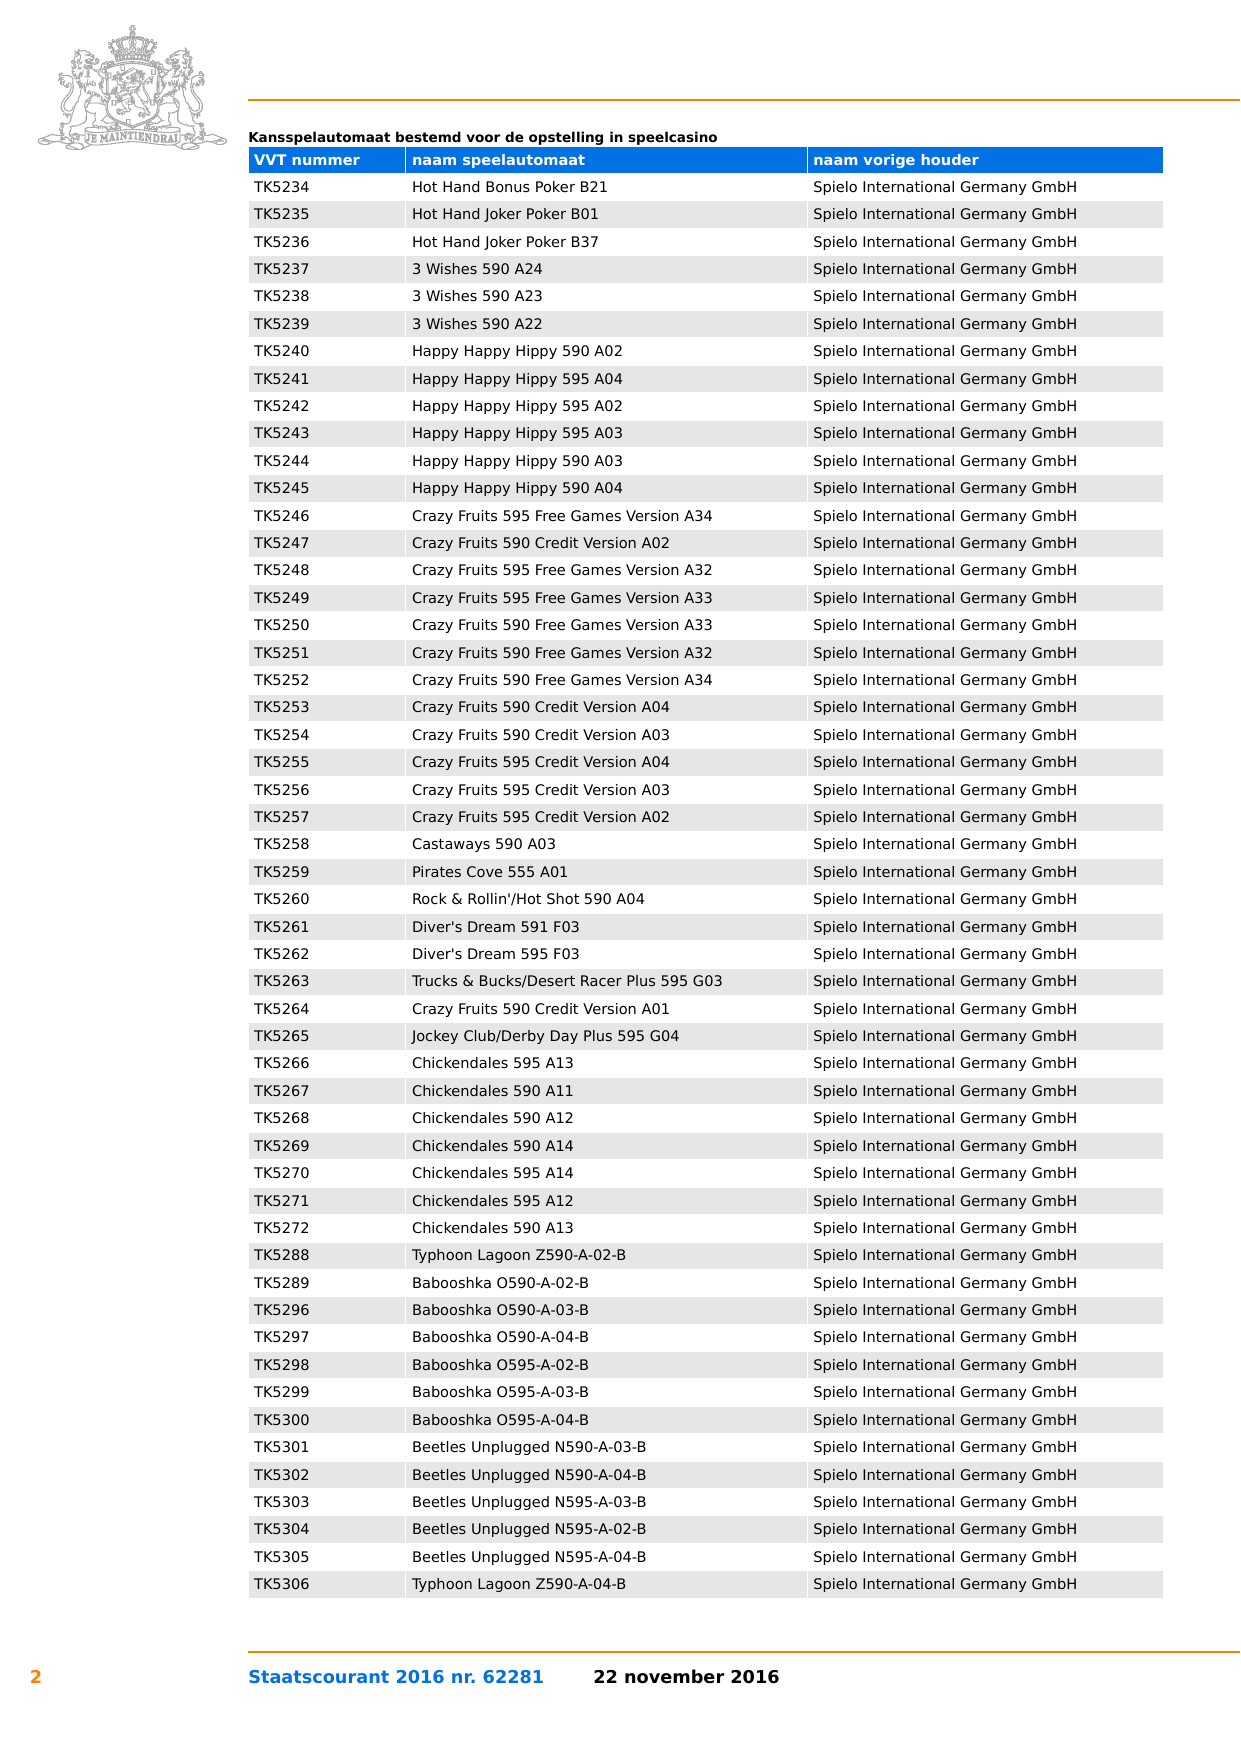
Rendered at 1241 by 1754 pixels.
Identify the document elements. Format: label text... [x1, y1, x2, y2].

table_cell TK5289 [249, 1270, 405, 1296]
table_cell TK5264 [249, 996, 405, 1022]
table_cell Happy Happy Hippy 590 A03 [406, 448, 807, 474]
table_cell Spielo International Germany GmbH [808, 640, 1163, 666]
table_cell TK5245 [249, 475, 405, 502]
table_cell Spielo International Germany GmbH [808, 1188, 1163, 1214]
table_cell Happy Happy Hippy 595 A04 [406, 366, 807, 392]
table_cell TK5261 [249, 914, 405, 940]
table_cell TK5253 [249, 695, 405, 721]
table_cell TK5303 [249, 1489, 405, 1515]
table_cell Spielo International Germany GmbH [808, 996, 1163, 1022]
table_cell Babooshka O590-A-03-B [406, 1297, 807, 1324]
table_cell Babooshka O590-A-02-B [406, 1270, 807, 1296]
table_cell TK5241 [249, 366, 405, 392]
table_cell Castaways 590 A03 [406, 832, 807, 858]
table_cell Spielo International Germany GmbH [808, 1380, 1163, 1406]
table_cell TK5247 [249, 530, 405, 557]
table_cell Hot Hand Joker Poker B01 [406, 201, 807, 228]
table_cell TK5240 [249, 339, 405, 365]
table_cell Rock & Rollin'/Hot Shot 590 A04 [406, 886, 807, 913]
table_cell Beetles Unplugged N595-A-04-B [406, 1544, 807, 1570]
table_cell 3 Wishes 590 A23 [406, 284, 807, 310]
table_cell TK5305 [249, 1544, 405, 1570]
table_cell TK5258 [249, 832, 405, 858]
table_cell TK5249 [249, 585, 405, 611]
table_cell 3 Wishes 590 A22 [406, 311, 807, 337]
table_cell Spielo International Germany GmbH [808, 284, 1163, 310]
table_cell TK5235 [249, 201, 405, 228]
table_cell Crazy Fruits 595 Credit Version A04 [406, 749, 807, 776]
table_cell Crazy Fruits 595 Free Games Version A34 [406, 503, 807, 529]
table_cell Crazy Fruits 590 Credit Version A03 [406, 722, 807, 748]
table_cell Crazy Fruits 590 Free Games Version A34 [406, 667, 807, 693]
table_cell Spielo International Germany GmbH [808, 1215, 1163, 1241]
table_cell TK5238 [249, 284, 405, 310]
table_cell Happy Happy Hippy 590 A02 [406, 339, 807, 365]
table_cell TK5244 [249, 448, 405, 474]
table_cell Crazy Fruits 595 Credit Version A03 [406, 777, 807, 803]
table_cell Spielo International Germany GmbH [808, 1023, 1163, 1050]
table_cell Spielo International Germany GmbH [808, 558, 1163, 584]
table_cell Babooshka O590-A-04-B [406, 1325, 807, 1351]
table_cell TK5257 [249, 804, 405, 831]
table_cell TK5254 [249, 722, 405, 748]
table_cell TK5265 [249, 1023, 405, 1050]
table_cell Babooshka O595-A-02-B [406, 1352, 807, 1378]
table_cell Beetles Unplugged N590-A-04-B [406, 1462, 807, 1488]
table_cell TK5304 [249, 1516, 405, 1543]
table_cell Spielo International Germany GmbH [808, 1462, 1163, 1488]
picture [38, 25, 227, 150]
table_cell TK5288 [249, 1243, 405, 1269]
table_cell Spielo International Germany GmbH [808, 941, 1163, 967]
table_cell TK5251 [249, 640, 405, 666]
table_cell naam vorige houder [808, 147, 1163, 173]
table_cell Spielo International Germany GmbH [808, 311, 1163, 337]
table_cell Spielo International Germany GmbH [808, 1571, 1163, 1598]
table_cell Chickendales 590 A11 [406, 1078, 807, 1104]
table_cell Crazy Fruits 590 Credit Version A01 [406, 996, 807, 1022]
table_cell Chickendales 590 A14 [406, 1133, 807, 1159]
table_cell Happy Happy Hippy 590 A04 [406, 475, 807, 502]
table_cell TK5301 [249, 1434, 405, 1461]
table_cell TK5268 [249, 1106, 405, 1132]
table_cell Spielo International Germany GmbH [808, 503, 1163, 529]
table_cell Spielo International Germany GmbH [808, 366, 1163, 392]
table_cell Crazy Fruits 590 Free Games Version A32 [406, 640, 807, 666]
table_cell TK5269 [249, 1133, 405, 1159]
table_cell Spielo International Germany GmbH [808, 1270, 1163, 1296]
table_cell Spielo International Germany GmbH [808, 1544, 1163, 1570]
table_cell Chickendales 590 A12 [406, 1106, 807, 1132]
table_cell Spielo International Germany GmbH [808, 914, 1163, 940]
table_cell Spielo International Germany GmbH [808, 393, 1163, 419]
table_cell Typhoon Lagoon Z590-A-04-B [406, 1571, 807, 1598]
table_cell Spielo International Germany GmbH [808, 695, 1163, 721]
table_cell Crazy Fruits 590 Free Games Version A33 [406, 613, 807, 639]
table_cell Happy Happy Hippy 595 A02 [406, 393, 807, 419]
table_cell Spielo International Germany GmbH [808, 448, 1163, 474]
table_cell TK5271 [249, 1188, 405, 1214]
table_cell Spielo International Germany GmbH [808, 804, 1163, 831]
table_cell Spielo International Germany GmbH [808, 1160, 1163, 1187]
table_cell Hot Hand Joker Poker B37 [406, 229, 807, 255]
table_cell TK5298 [249, 1352, 405, 1378]
table_cell TK5260 [249, 886, 405, 913]
table_cell TK5302 [249, 1462, 405, 1488]
table_cell Diver's Dream 591 F03 [406, 914, 807, 940]
table_cell TK5297 [249, 1325, 405, 1351]
table_cell Spielo International Germany GmbH [808, 1516, 1163, 1543]
table_cell Trucks & Bucks/Desert Racer Plus 595 G03 [406, 969, 807, 995]
table_cell TK5236 [249, 229, 405, 255]
table_cell Hot Hand Bonus Poker B21 [406, 174, 807, 200]
table_cell Spielo International Germany GmbH [808, 339, 1163, 365]
table_cell TK5272 [249, 1215, 405, 1241]
table_cell TK5237 [249, 256, 405, 283]
table_cell TK5299 [249, 1380, 405, 1406]
table_cell Spielo International Germany GmbH [808, 969, 1163, 995]
table_cell Diver's Dream 595 F03 [406, 941, 807, 967]
table_cell TK5239 [249, 311, 405, 337]
table_cell Crazy Fruits 590 Credit Version A04 [406, 695, 807, 721]
table_cell Spielo International Germany GmbH [808, 256, 1163, 283]
table_cell TK5300 [249, 1407, 405, 1433]
table_cell Typhoon Lagoon Z590-A-02-B [406, 1243, 807, 1269]
table_cell Spielo International Germany GmbH [808, 585, 1163, 611]
table_cell 3 Wishes 590 A24 [406, 256, 807, 283]
table_cell VVT nummer [249, 147, 405, 173]
table_cell Spielo International Germany GmbH [808, 1297, 1163, 1324]
table_cell TK5267 [249, 1078, 405, 1104]
table_cell Chickendales 590 A13 [406, 1215, 807, 1241]
table_cell Pirates Cove 555 A01 [406, 859, 807, 885]
table_cell Spielo International Germany GmbH [808, 886, 1163, 913]
table_cell Spielo International Germany GmbH [808, 201, 1163, 228]
table_cell Spielo International Germany GmbH [808, 1325, 1163, 1351]
table_cell TK5234 [249, 174, 405, 200]
table_cell TK5243 [249, 421, 405, 447]
table_cell Spielo International Germany GmbH [808, 1051, 1163, 1077]
table_cell Crazy Fruits 590 Credit Version A02 [406, 530, 807, 557]
table_cell Chickendales 595 A14 [406, 1160, 807, 1187]
table_cell TK5246 [249, 503, 405, 529]
table_cell Chickendales 595 A13 [406, 1051, 807, 1077]
table_cell TK5248 [249, 558, 405, 584]
table_cell Spielo International Germany GmbH [808, 475, 1163, 502]
table_cell Spielo International Germany GmbH [808, 1407, 1163, 1433]
table_cell Spielo International Germany GmbH [808, 1106, 1163, 1132]
table_cell Spielo International Germany GmbH [808, 1434, 1163, 1461]
table_cell Crazy Fruits 595 Credit Version A02 [406, 804, 807, 831]
table_cell Beetles Unplugged N590-A-03-B [406, 1434, 807, 1461]
table_cell TK5306 [249, 1571, 405, 1598]
table_cell Babooshka O595-A-03-B [406, 1380, 807, 1406]
table_cell Spielo International Germany GmbH [808, 421, 1163, 447]
table_cell TK5262 [249, 941, 405, 967]
table_cell Spielo International Germany GmbH [808, 749, 1163, 776]
table_cell Spielo International Germany GmbH [808, 1352, 1163, 1378]
table_cell naam speelautomaat [406, 147, 807, 173]
table_cell TK5296 [249, 1297, 405, 1324]
table_cell Crazy Fruits 595 Free Games Version A32 [406, 558, 807, 584]
table_cell Spielo International Germany GmbH [808, 613, 1163, 639]
table_cell Spielo International Germany GmbH [808, 859, 1163, 885]
table_cell TK5252 [249, 667, 405, 693]
table_cell Spielo International Germany GmbH [808, 777, 1163, 803]
table_cell Jockey Club/Derby Day Plus 595 G04 [406, 1023, 807, 1050]
table_header Kansspelautomaat bestemd voor de opstelling in speelcasino [248, 130, 1163, 146]
table_cell Beetles Unplugged N595-A-02-B [406, 1516, 807, 1543]
table_cell Beetles Unplugged N595-A-03-B [406, 1489, 807, 1515]
table_cell Spielo International Germany GmbH [808, 1489, 1163, 1515]
table_cell TK5250 [249, 613, 405, 639]
table_cell TK5255 [249, 749, 405, 776]
table_cell Babooshka O595-A-04-B [406, 1407, 807, 1433]
table_cell Spielo International Germany GmbH [808, 722, 1163, 748]
table_cell Spielo International Germany GmbH [808, 1133, 1163, 1159]
table_cell Spielo International Germany GmbH [808, 174, 1163, 200]
table_cell Spielo International Germany GmbH [808, 530, 1163, 557]
table_cell Spielo International Germany GmbH [808, 832, 1163, 858]
table_cell Happy Happy Hippy 595 A03 [406, 421, 807, 447]
table_cell TK5242 [249, 393, 405, 419]
table_cell Spielo International Germany GmbH [808, 667, 1163, 693]
table_cell TK5270 [249, 1160, 405, 1187]
table_cell Crazy Fruits 595 Free Games Version A33 [406, 585, 807, 611]
table_cell TK5256 [249, 777, 405, 803]
table_cell TK5263 [249, 969, 405, 995]
table_cell Spielo International Germany GmbH [808, 1078, 1163, 1104]
table_cell Spielo International Germany GmbH [808, 229, 1163, 255]
table_cell TK5266 [249, 1051, 405, 1077]
table_cell Spielo International Germany GmbH [808, 1243, 1163, 1269]
table_cell TK5259 [249, 859, 405, 885]
table_cell Chickendales 595 A12 [406, 1188, 807, 1214]
